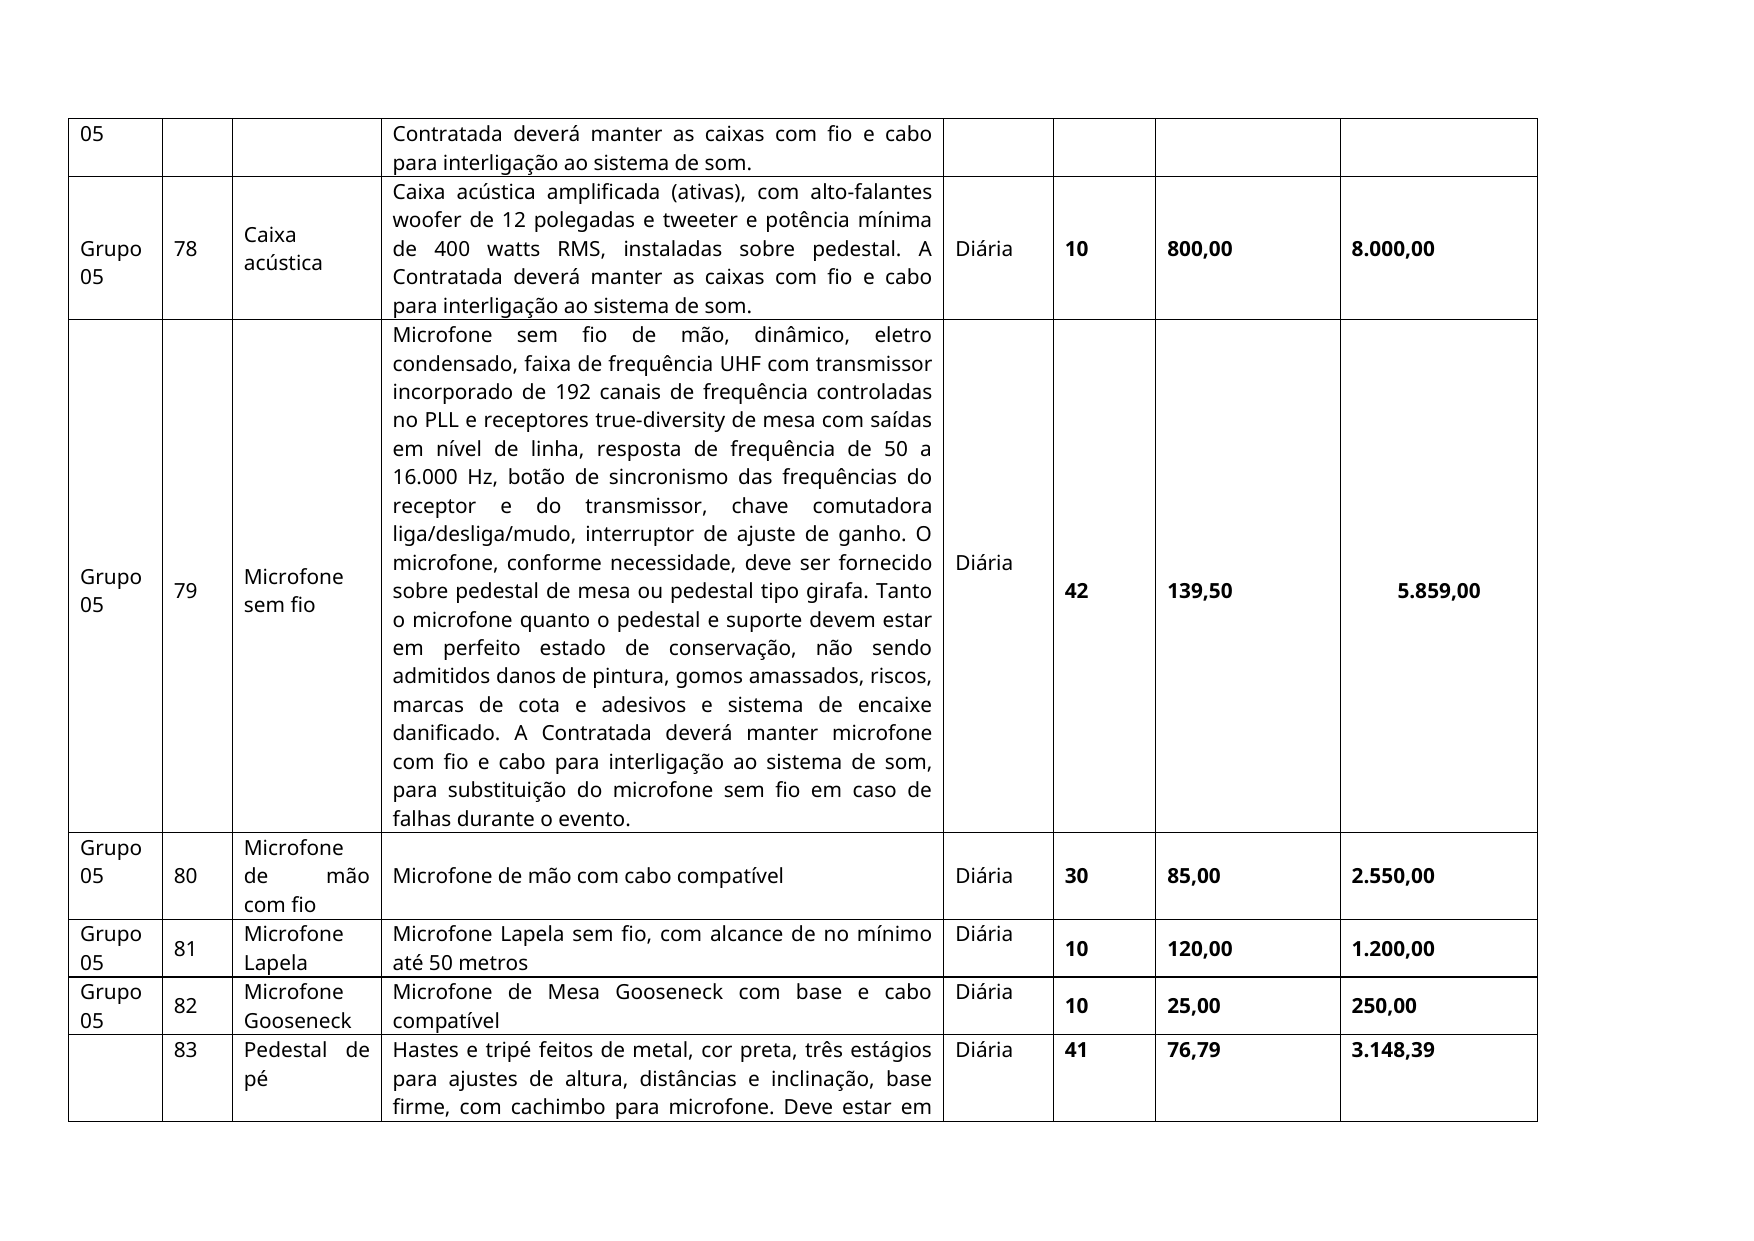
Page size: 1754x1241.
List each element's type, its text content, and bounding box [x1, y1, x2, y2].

table_cell [233, 119, 381, 176]
table_cell Microfone de Mesa Gooseneck com base e cabo compatível [382, 978, 943, 1034]
table_cell 85,00 [1156, 833, 1340, 918]
table_cell Diária [944, 920, 1053, 976]
table_cell [944, 119, 1053, 176]
table_cell 76,79 [1156, 1035, 1340, 1121]
table_cell Diária [944, 320, 1053, 832]
table_cell 10 [1054, 177, 1155, 319]
table_cell Microfone sem fio de mão, dinâmico, eletro condensado, faixa de frequência UHF com transmissor incorporado de 192 canais de frequência controladas no PLL e receptores true-diversity de mesa com saídas em nível de linha, resposta de frequência de 50 a 16.000 Hz, botão de sincronismo das frequências do receptor e do transmissor, chave comutadora liga/desliga/mudo, interruptor de ajuste de ganho. O microfone, conforme necessidade, deve ser fornecido sobre pedestal de mesa ou pedestal tipo girafa. Tanto o microfone quanto o pedestal e suporte devem estar em perfeito estado de conservação, não sendo admitidos danos de pintura, gomos amassados, riscos, marcas de cota e adesivos e sistema de encaixe danificado. A Contratada deverá manter microfone com fio e cabo para interligação ao sistema de som, para substituição do microfone sem fio em caso de falhas durante o evento. [382, 320, 943, 832]
table_cell 1.200,00 [1341, 920, 1537, 976]
table_cell Microfone Gooseneck [233, 978, 381, 1034]
table_cell 5.859,00 [1341, 320, 1537, 832]
table_cell Diária [944, 1035, 1053, 1121]
table_cell [163, 119, 232, 176]
table_cell 79 [163, 320, 232, 832]
table_cell 10 [1054, 978, 1155, 1034]
table_cell 8.000,00 [1341, 177, 1537, 319]
table_cell Microfone Lapela [233, 920, 381, 976]
table_cell 2.550,00 [1341, 833, 1537, 918]
table_cell 120,00 [1156, 920, 1340, 976]
table_cell 82 [163, 978, 232, 1034]
table_cell Grupo 05 [69, 978, 162, 1034]
table_cell 81 [163, 920, 232, 976]
table_cell 78 [163, 177, 232, 319]
table_cell 42 [1054, 320, 1155, 832]
table_cell 30 [1054, 833, 1155, 918]
table_cell Microfone de mão com cabo compatível [382, 833, 943, 918]
table_cell 3.148,39 [1341, 1035, 1537, 1121]
table_cell Grupo 05 [69, 920, 162, 976]
table_cell Pedestal de pé [233, 1035, 381, 1121]
table_cell [1054, 119, 1155, 176]
table_cell 41 [1054, 1035, 1155, 1121]
table_cell 83 [163, 1035, 232, 1121]
table_cell Grupo 05 [69, 177, 162, 319]
table_cell 139,50 [1156, 320, 1340, 832]
table_cell Microfone de mão com fio [233, 833, 381, 918]
table_cell Microfone Lapela sem fio, com alcance de no mínimo até 50 metros [382, 920, 943, 976]
table_cell Hastes e tripé feitos de metal, cor preta, três estágios para ajustes de altura, distâncias e inclinação, base firme, com cachimbo para microfone. Deve estar em [382, 1035, 943, 1121]
table_cell 80 [163, 833, 232, 918]
table_cell Contratada deverá manter as caixas com fio e cabo para interligação ao sistema de som. [382, 119, 943, 176]
table_cell Caixa acústica [233, 177, 381, 319]
table_cell Grupo 05 [69, 320, 162, 832]
table_cell Microfone sem fio [233, 320, 381, 832]
table_cell 05 [69, 119, 162, 176]
table_cell 25,00 [1156, 978, 1340, 1034]
table_cell Diária [944, 833, 1053, 918]
table_cell [1341, 119, 1537, 176]
table_cell Grupo 05 [69, 833, 162, 918]
table_cell 250,00 [1341, 978, 1537, 1034]
table_cell Diária [944, 177, 1053, 319]
table_cell [1156, 119, 1340, 176]
table_cell [69, 1035, 162, 1121]
table_cell Diária [944, 978, 1053, 1034]
table_cell 800,00 [1156, 177, 1340, 319]
table_cell Caixa acústica amplificada (ativas), com alto-falantes woofer de 12 polegadas e tweeter e potência mínima de 400 watts RMS, instaladas sobre pedestal. A Contratada deverá manter as caixas com fio e cabo para interligação ao sistema de som. [382, 177, 943, 319]
table_cell 10 [1054, 920, 1155, 976]
